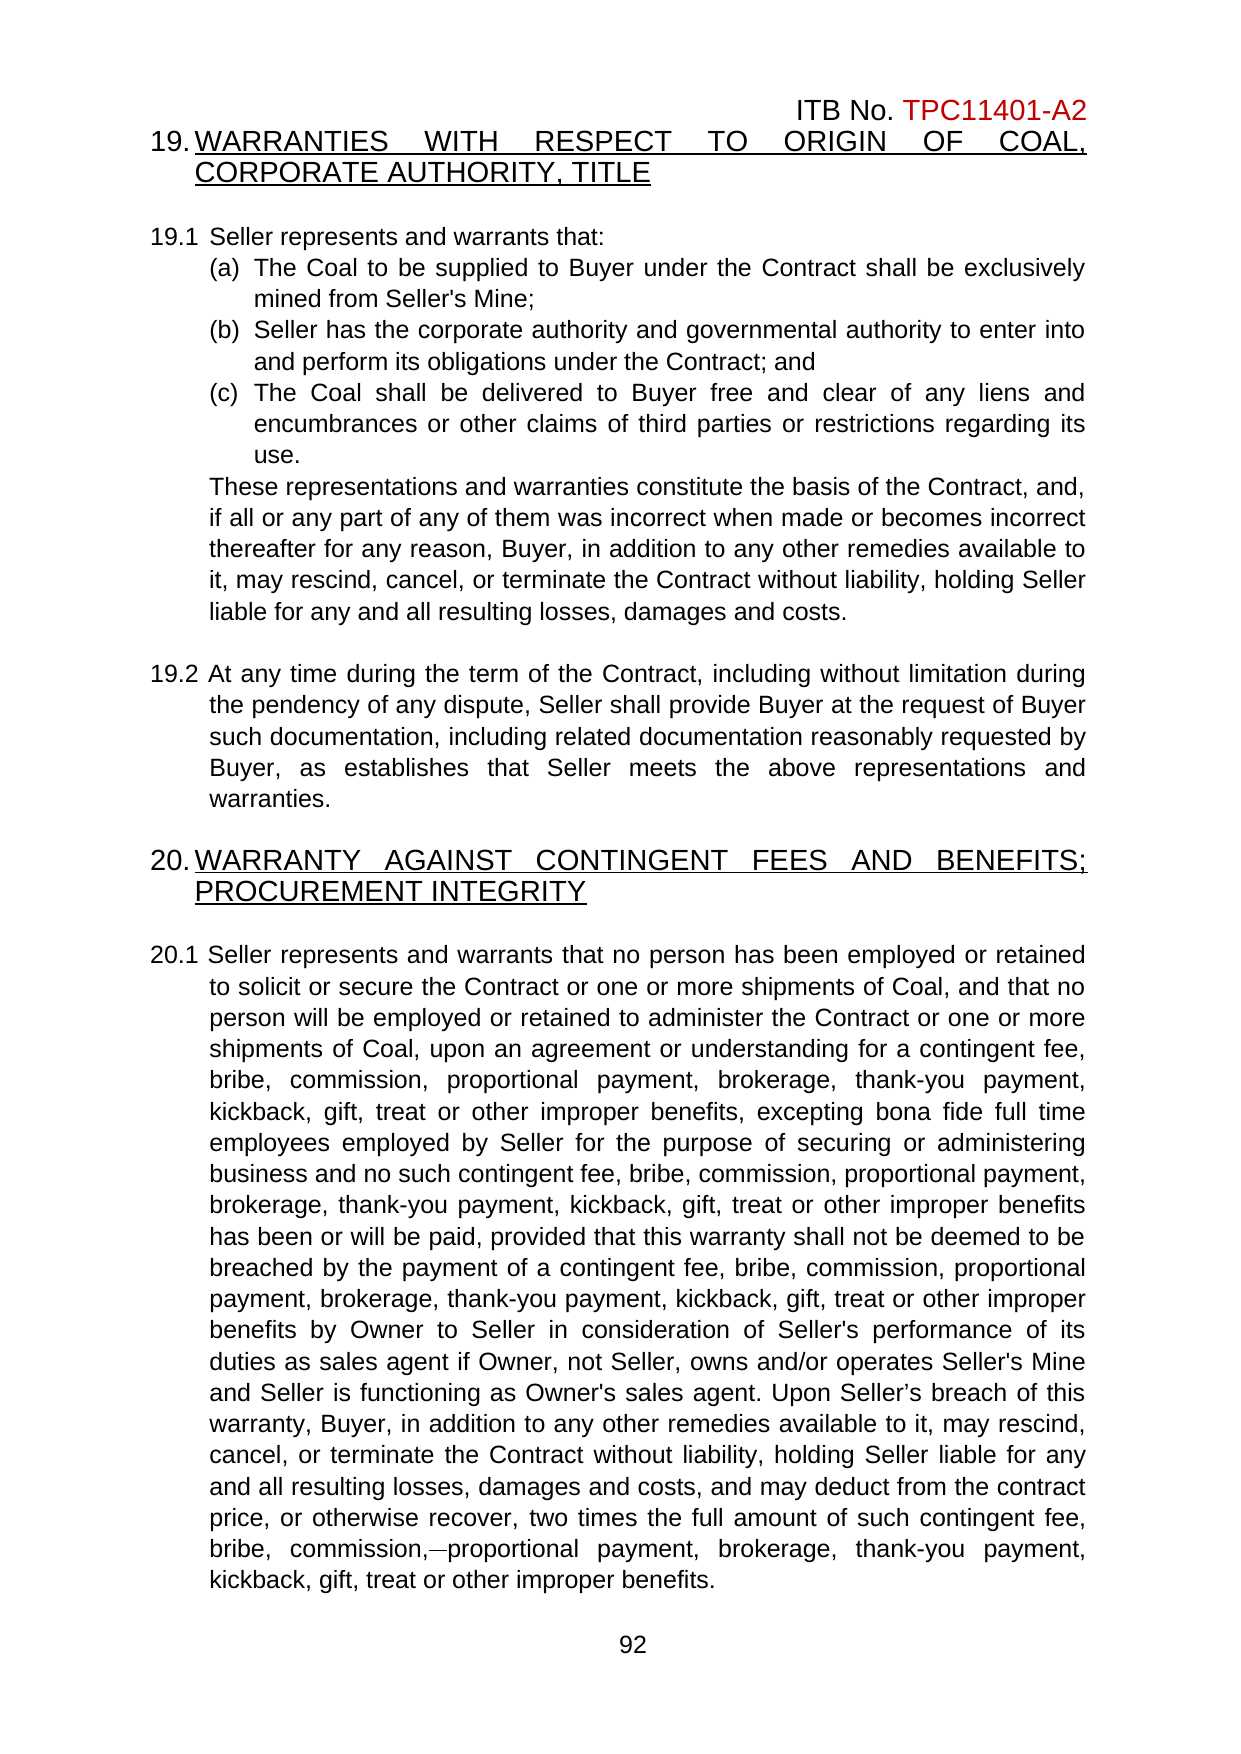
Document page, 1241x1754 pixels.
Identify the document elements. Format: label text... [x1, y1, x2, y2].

text 20.1 Seller represents and warrants that no person has been employed or retained to solicit or secure the Contract or one or more shipments of Coal, and that no person will be employed or retained to administer the Contract or one or more shipments of Coal, upon an agreement or understanding for a contingent fee, bribe, commission, proportional payment, brokerage, thank-you payment, kickback, gift, treat or other improper benefits, excepting bona fide full time employees employed by Seller for the purpose of securing or administering business and no such contingent fee, bribe, commission, proportional payment, brokerage, thank-you payment, kickback, gift, treat or other improper benefits has been or will be paid, provided that this warranty shall not be deemed to be breached by the payment of a contingent fee, bribe, commission, proportional payment, brokerage, thank-you payment, kickback, gift, treat or other improper benefits by Owner to Seller in consideration of Seller's performance of its duties as sales agent if Owner, not Seller, owns and/or operates Seller's Mine and Seller is functioning as Owner's sales agent. Upon Seller’s breach of this warranty, Buyer, in addition to any other remedies available to it, may rescind, cancel, or terminate the Contract without liability, holding Seller liable for any and all resulting losses, damages and costs, and may deduct from the contract price, or otherwise recover, two times the full amount of such contingent fee, bribe, commission, proportional payment, brokerage, thank-you payment, kickback, gift, treat or other improper benefits. [150, 939, 1087, 1595]
text (c) The Coal shall be delivered to Buyer free and clear of any liens and encumbrances or other claims of third parties or restrictions regarding its use. [209, 376, 1087, 470]
text 20. WARRANTY AGAINST CONTINGENT FEES AND BENEFITS; PROCUREMENT INTEGRITY [150, 845, 1087, 907]
text 19.2 At any time during the term of the Contract, including without limitation during the pendency of any dispute, Seller shall provide Buyer at the request of Buyer such documentation, including related documentation reasonably requested by Buyer, as establishes that Seller meets the above representations and warranties. [150, 657, 1087, 814]
text (a) The Coal to be supplied to Buyer under the Contract shall be exclusively mined from Seller's Mine; [209, 251, 1087, 314]
text These representations and warranties constitute the basis of the Contract, and, if all or any part of any of them was incorrect when made or becomes incorrect thereafter for any reason, Buyer, in addition to any other remedies available to it, may rescind, cancel, or terminate the Contract without liability, holding Seller liable for any and all resulting losses, damages and costs. [209, 470, 1087, 626]
text (b) Seller has the corporate authority and governmental authority to enter into and perform its obligations under the Contract; and [209, 314, 1087, 376]
text 19.1 Seller represents and warrants that: [150, 220, 1087, 251]
text 19. WARRANTIES WITH RESPECT TO ORIGIN OF COAL, CORPORATE AUTHORITY, TITLE [150, 126, 1087, 189]
